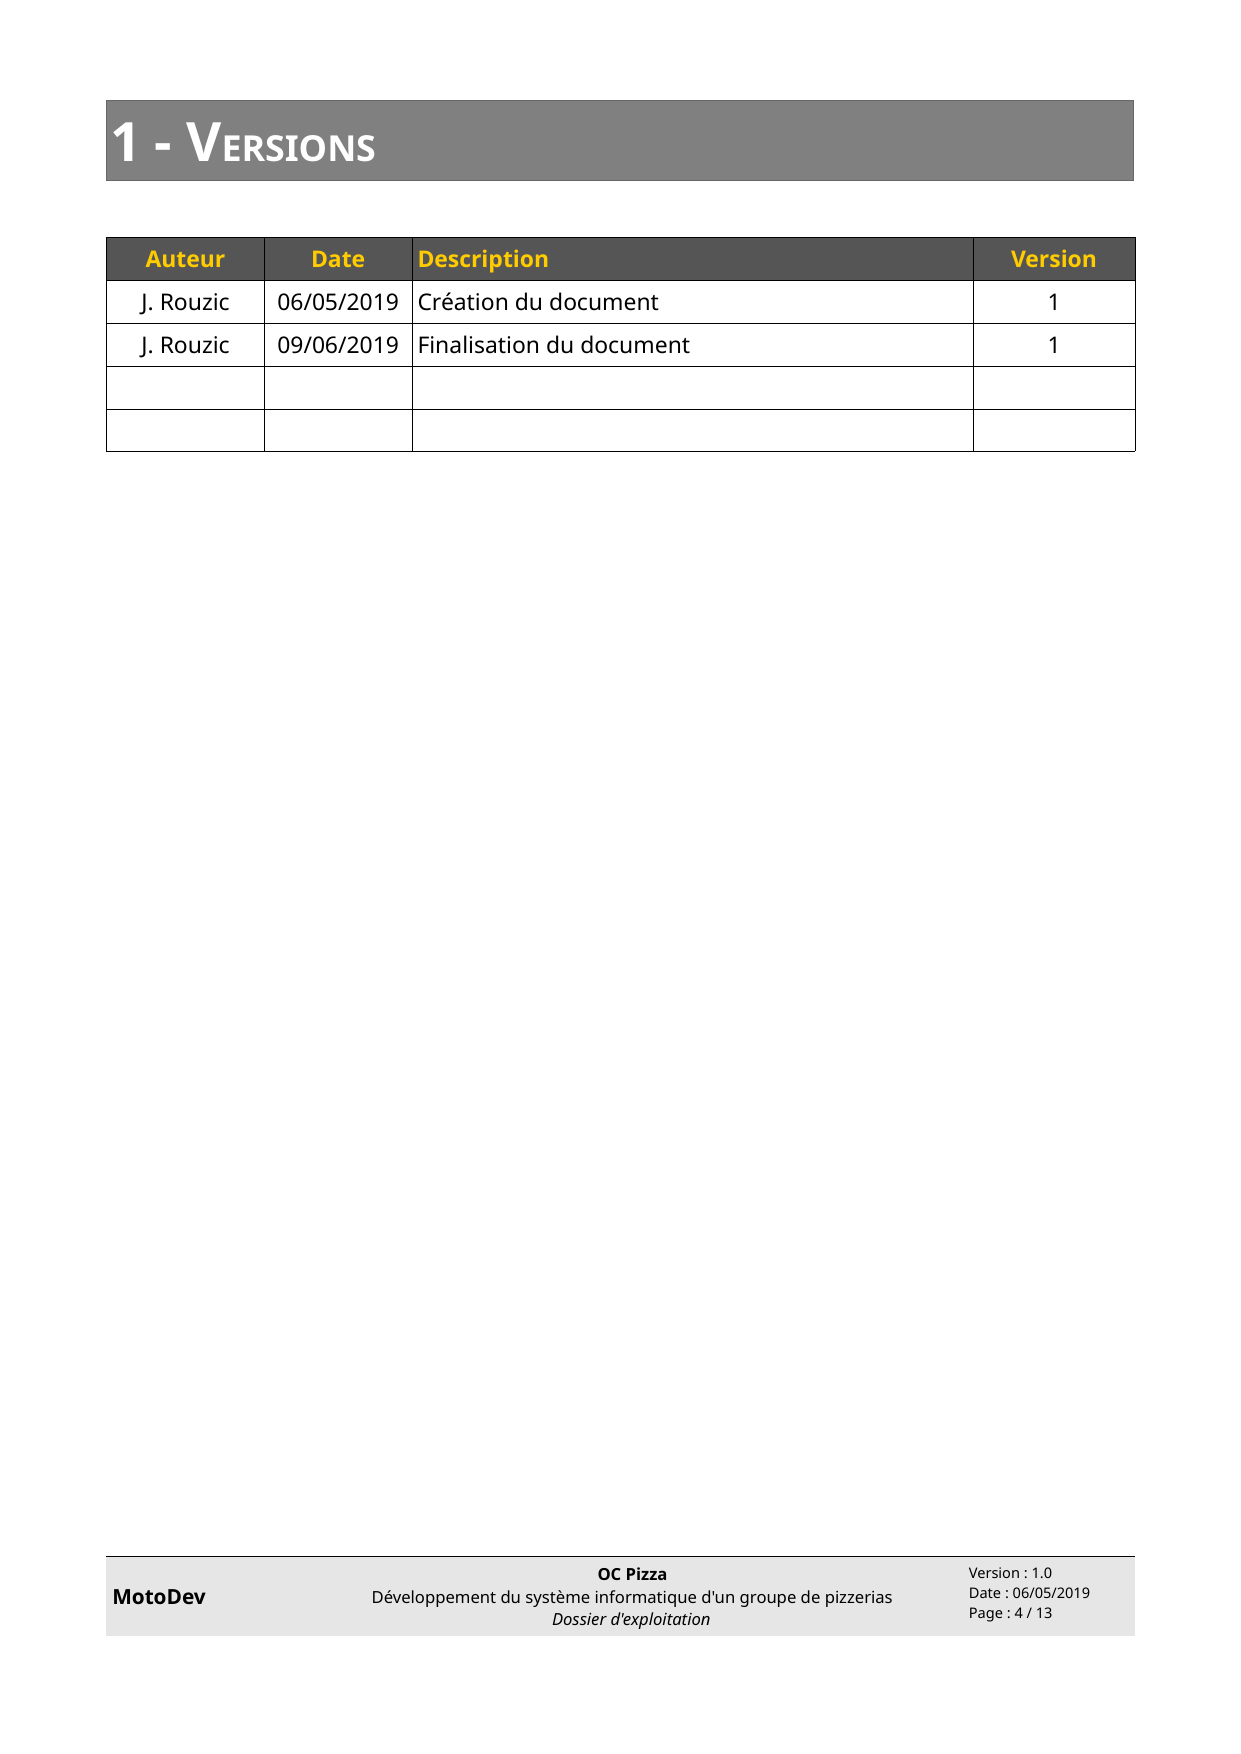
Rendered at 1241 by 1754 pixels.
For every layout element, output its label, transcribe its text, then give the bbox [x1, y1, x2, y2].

table_cell [974, 367, 1135, 408]
table_cell [107, 367, 264, 408]
table_cell J. Rouzic [107, 281, 264, 323]
table_cell Création du document [413, 281, 973, 323]
table_cell 1 [974, 324, 1135, 366]
table_cell 06/05/2019 [265, 281, 412, 323]
table_cell [265, 367, 412, 408]
table_cell 09/06/2019 [265, 324, 412, 366]
table_header Version [974, 238, 1135, 280]
table_cell [413, 367, 973, 408]
subtitle Versions [107, 101, 1133, 180]
table_cell [265, 410, 412, 451]
table_cell [974, 410, 1135, 451]
table_header Description [413, 238, 973, 280]
table_cell [107, 410, 264, 451]
table_header Auteur [107, 238, 264, 280]
table_cell Finalisation du document [413, 324, 973, 366]
table_cell J. Rouzic [107, 324, 264, 366]
table_header Date [265, 238, 412, 280]
table_cell [413, 410, 973, 451]
table_cell 1 [974, 281, 1135, 323]
